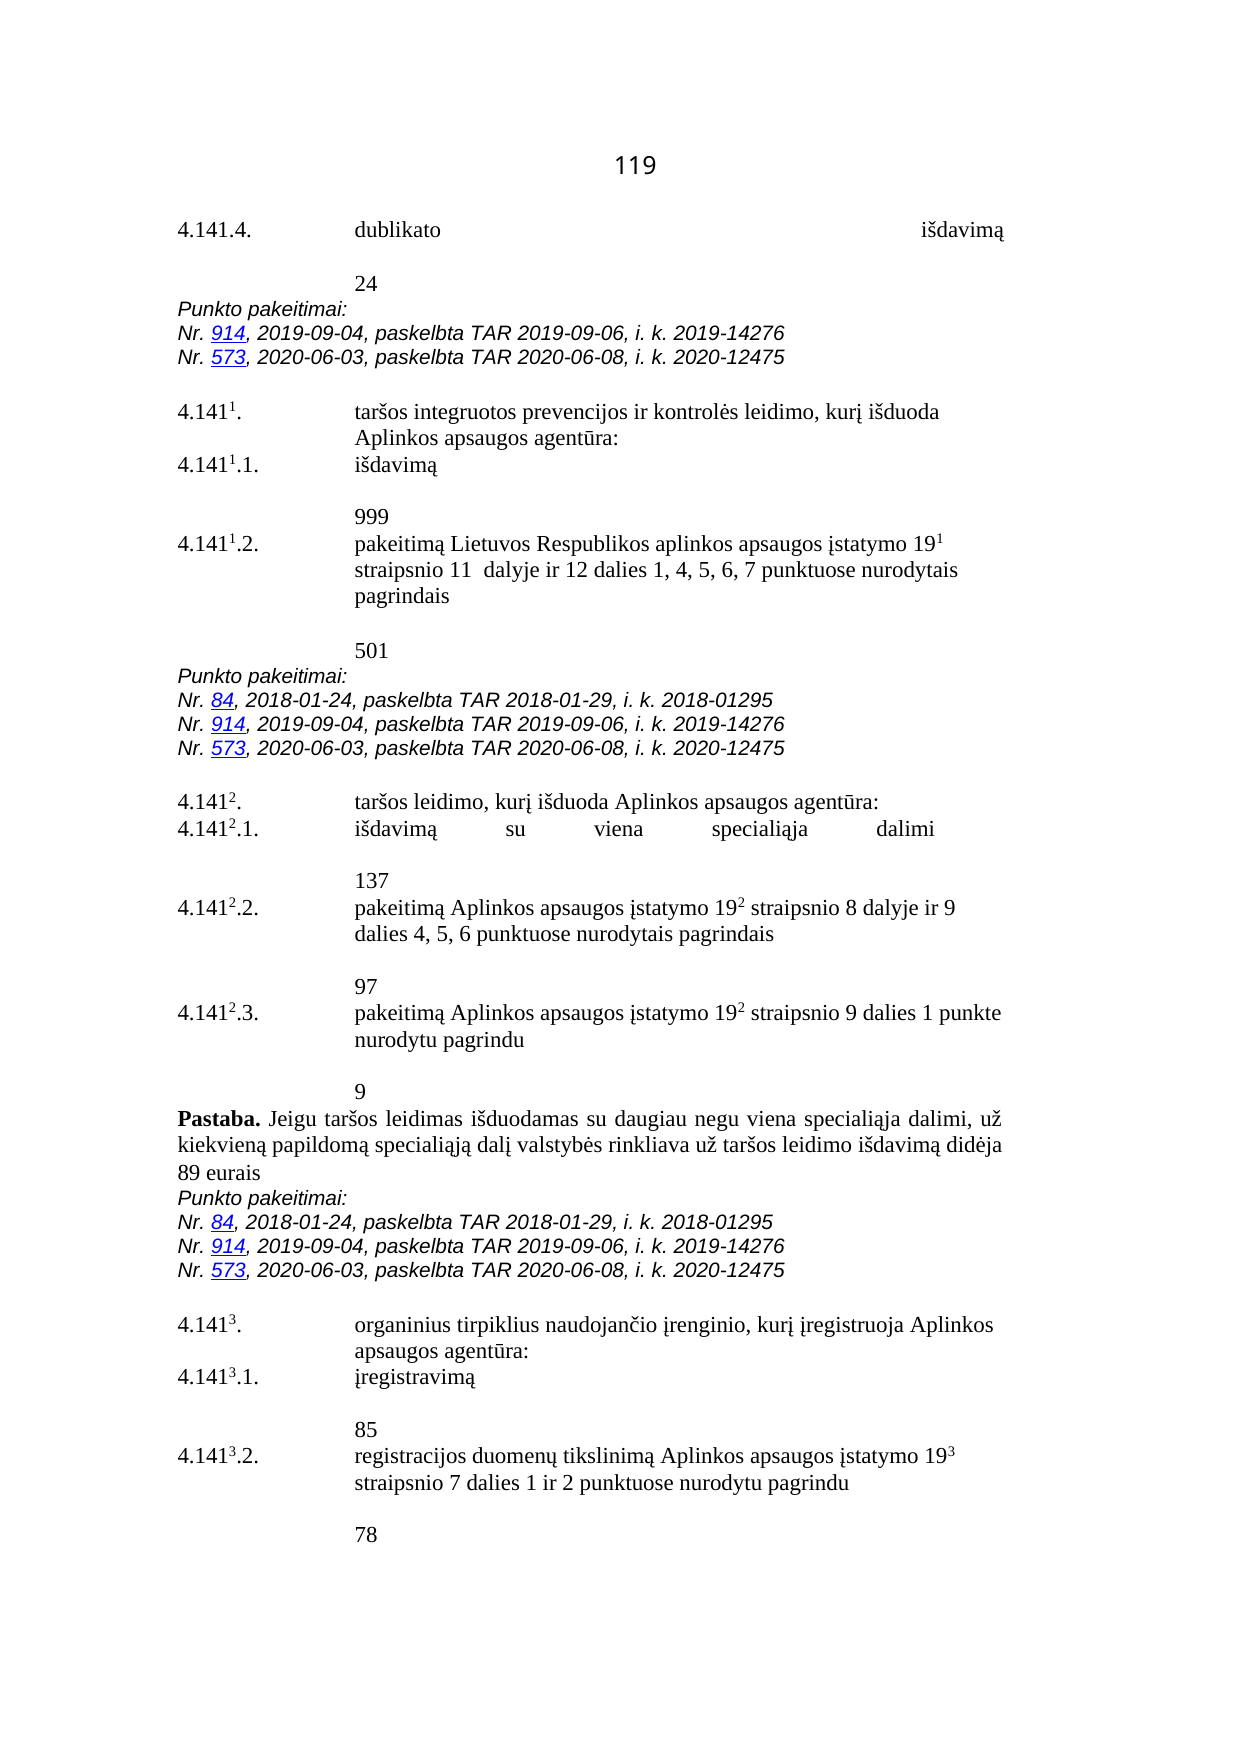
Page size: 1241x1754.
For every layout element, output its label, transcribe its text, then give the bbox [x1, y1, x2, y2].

text Nr. 573, 2020-06-03, paskelbta TAR 2020-06-08, i. k. 2020-12475 [177, 345, 1092, 369]
text 4.1413.1. įregistravimą 85 [177, 1363, 1033, 1442]
text Pastaba. Jeigu taršos leidimas išduodamas su daugiau negu viena specialiąja dalimi, už kiekvieną papildomą specialiąją dalį valstybės rinkliava už taršos leidimo išdavimą didėja 89 eurais [177, 1105, 1004, 1186]
text Nr. 914, 2019-09-04, paskelbta TAR 2019-09-06, i. k. 2019-14276 [177, 712, 1092, 736]
text Nr. 573, 2020-06-03, paskelbta TAR 2020-06-08, i. k. 2020-12475 [177, 1258, 1092, 1282]
text 4.141.4. dublikato išdavimą 24 [177, 216, 1004, 297]
text 4.1412. taršos leidimo, kurį išduoda Aplinkos apsaugos agentūra: [177, 788, 1004, 815]
text Nr. 573, 2020-06-03, paskelbta TAR 2020-06-08, i. k. 2020-12475 [177, 736, 1092, 760]
text Nr. 914, 2019-09-04, paskelbta TAR 2019-09-06, i. k. 2019-14276 [177, 321, 1092, 345]
text 4.1412.1. išdavimą su viena specialiąja dalimi 137 [177, 815, 1004, 894]
text Punkto pakeitimai: [177, 1186, 1092, 1210]
text Punkto pakeitimai: [177, 664, 1092, 688]
text Nr. 84, 2018-01-24, paskelbta TAR 2018-01-29, i. k. 2018-01295 [177, 1210, 1092, 1234]
text Nr. 84, 2018-01-24, paskelbta TAR 2018-01-29, i. k. 2018-01295 [177, 688, 1092, 712]
text Punkto pakeitimai: [177, 297, 1092, 321]
text 4.1413.2. registracijos duomenų tikslinimą Aplinkos apsaugos įstatymo 193 straipsnio 7 dalies 1 ir 2 punktuose nurodytu pagrindu 78 [177, 1442, 1033, 1548]
text 4.1412.2. pakeitimą Aplinkos apsaugos įstatymo 192 straipsnio 8 dalyje ir 9 dalies 4, 5, 6 punktuose nurodytais pagrindais 97 [177, 894, 1004, 999]
text 4.1413. organinius tirpiklius naudojančio įrenginio, kurį įregistruoja Aplinkos apsaugos agentūra: [177, 1311, 1033, 1363]
text 4.1411.1. išdavimą 999 [177, 451, 1004, 530]
text 4.1412.3. pakeitimą Aplinkos apsaugos įstatymo 192 straipsnio 9 dalies 1 punkte nurodytu pagrindu 9 [177, 999, 1004, 1105]
text 4.1411.2. pakeitimą Lietuvos Respublikos aplinkos apsaugos įstatymo 191 straipsnio 11 dalyje ir 12 dalies 1, 4, 5, 6, 7 punktuose nurodytais pagrindais 501 [177, 530, 1004, 664]
text 4.1411. taršos integruotos prevencijos ir kontrolės leidimo, kurį išduoda Aplinkos apsaugos agentūra: [177, 398, 1004, 451]
text Nr. 914, 2019-09-04, paskelbta TAR 2019-09-06, i. k. 2019-14276 [177, 1234, 1092, 1258]
